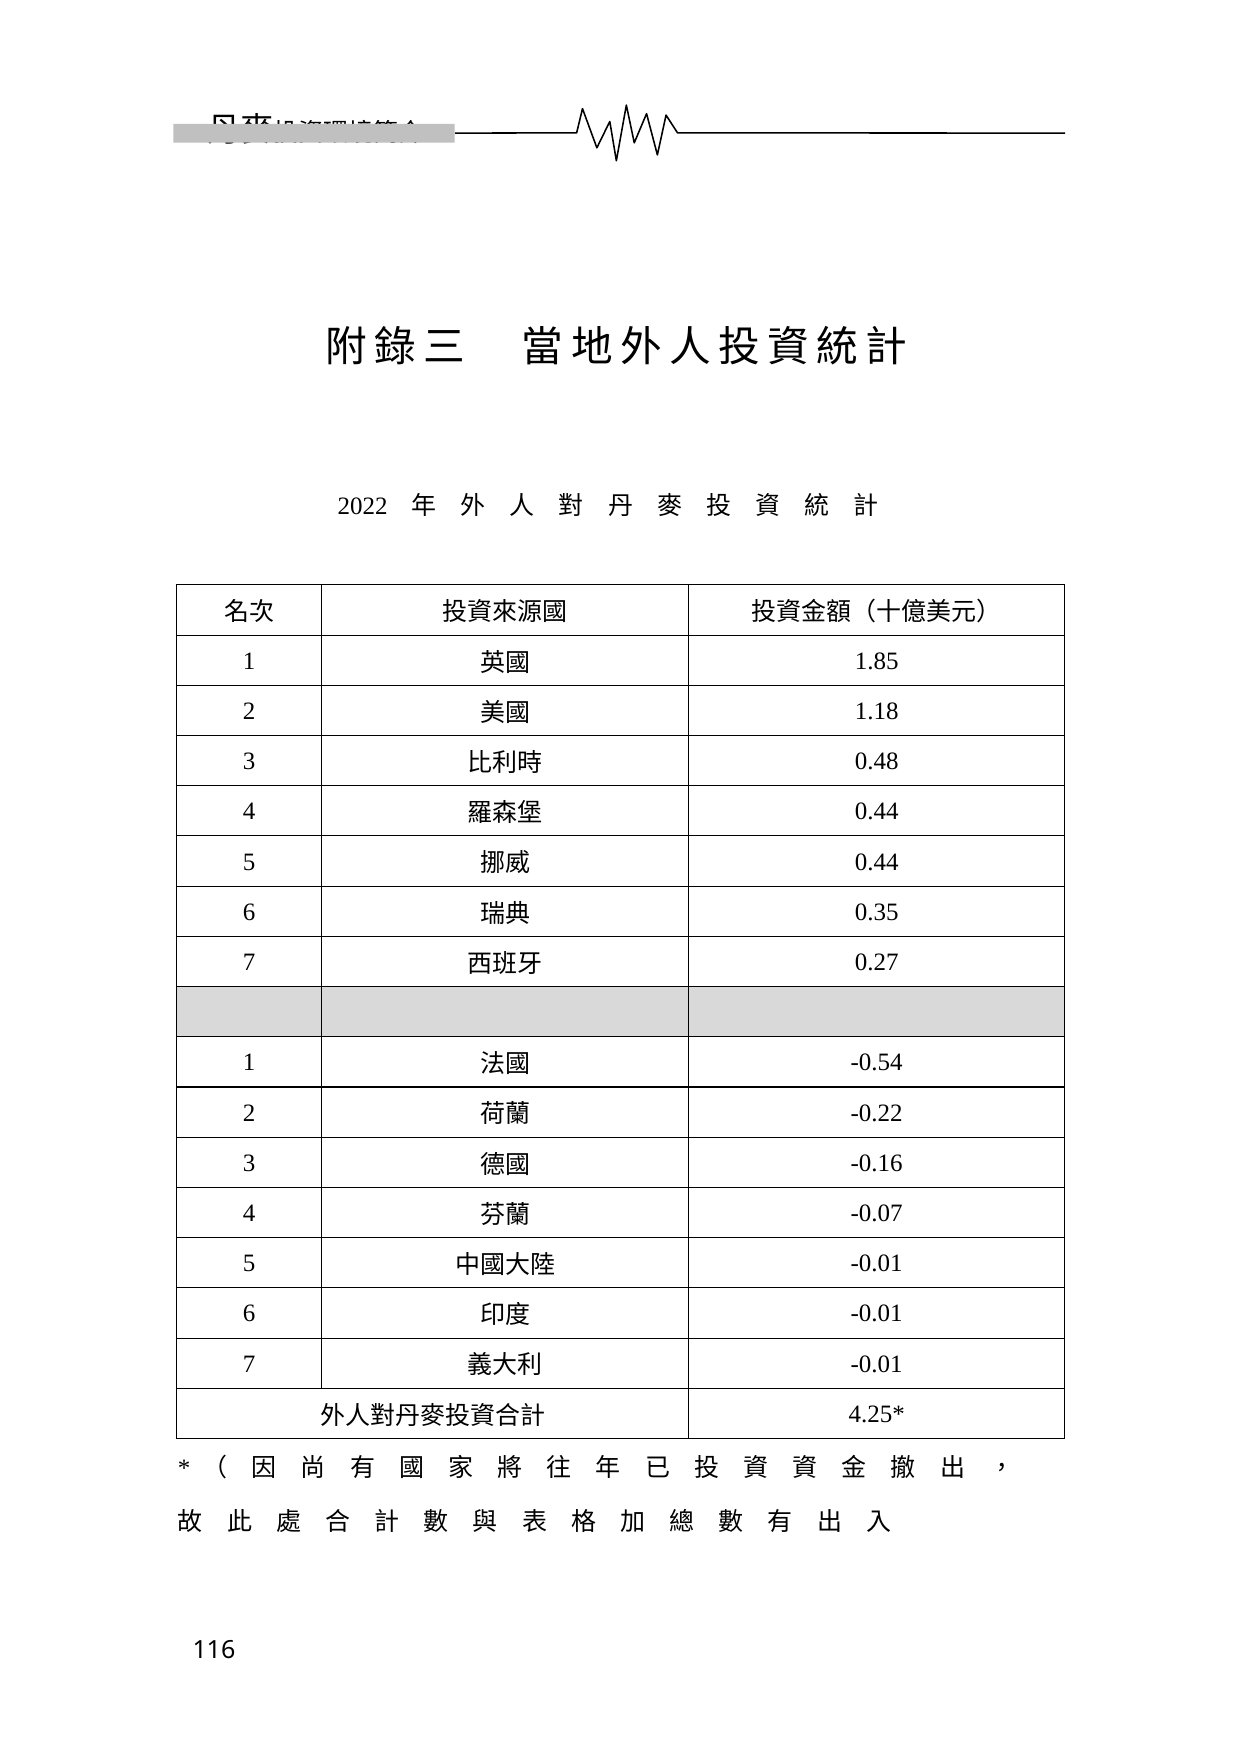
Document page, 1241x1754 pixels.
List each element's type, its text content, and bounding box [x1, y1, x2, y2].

table_cell 瑞典 [322, 887, 688, 936]
table_cell -0.01 [689, 1288, 1064, 1337]
table_cell 羅森堡 [322, 786, 688, 835]
table_cell -0.54 [689, 1037, 1064, 1086]
table_cell 芬蘭 [322, 1188, 688, 1237]
table_cell 中國大陸 [322, 1238, 688, 1287]
table_cell 0.44 [689, 836, 1064, 886]
table_cell 2 [177, 686, 321, 735]
table_cell 0.44 [689, 786, 1064, 835]
table_cell 美國 [322, 686, 688, 735]
table_cell 0.35 [689, 887, 1064, 936]
table_header 名次 [177, 585, 321, 634]
table_cell 1 [177, 636, 321, 685]
table_cell 3 [177, 1138, 321, 1187]
table_cell 0.48 [689, 736, 1064, 785]
table_cell 6 [177, 887, 321, 936]
table_cell [322, 987, 688, 1036]
table_cell 0.27 [689, 937, 1064, 986]
table_cell 4 [177, 786, 321, 835]
table_cell 德國 [322, 1138, 688, 1187]
table_cell -0.01 [689, 1339, 1064, 1388]
table_cell 5 [177, 836, 321, 886]
table_cell 比利時 [322, 736, 688, 785]
table_cell 7 [177, 937, 321, 986]
table_cell [689, 987, 1064, 1036]
table_cell 1.85 [689, 636, 1064, 685]
table_cell 外人對丹麥投資合計 [177, 1389, 688, 1438]
table_cell -0.16 [689, 1138, 1064, 1187]
table_cell 法國 [322, 1037, 688, 1086]
text 2022年外人對丹麥投資統計 [178, 477, 1063, 531]
table_cell 6 [177, 1288, 321, 1337]
table_cell 4 [177, 1188, 321, 1237]
table_cell 5 [177, 1238, 321, 1287]
text 附錄三 當地外人投資統計 [178, 290, 1063, 397]
table_cell -0.07 [689, 1188, 1064, 1237]
table_cell 荷蘭 [322, 1088, 688, 1137]
table_cell 挪威 [322, 836, 688, 886]
text *（因尚有國家將往年已投資資金撤出，故此處合計數與表格加總數有出入 [178, 1439, 1063, 1546]
table_cell 1.18 [689, 686, 1064, 735]
table_cell -0.01 [689, 1238, 1064, 1287]
table_cell -0.22 [689, 1088, 1064, 1137]
table_header 投資金額（十億美元） [689, 585, 1064, 634]
table_cell 印度 [322, 1288, 688, 1337]
table_cell [177, 987, 321, 1036]
table_header 投資來源國 [322, 585, 688, 634]
table_cell 2 [177, 1088, 321, 1137]
table_cell 義大利 [322, 1339, 688, 1388]
table_cell 英國 [322, 636, 688, 685]
table_cell 1 [177, 1037, 321, 1086]
table_cell 4.25* [689, 1389, 1064, 1438]
table_cell 7 [177, 1339, 321, 1388]
table_cell 3 [177, 736, 321, 785]
table_cell 西班牙 [322, 937, 688, 986]
